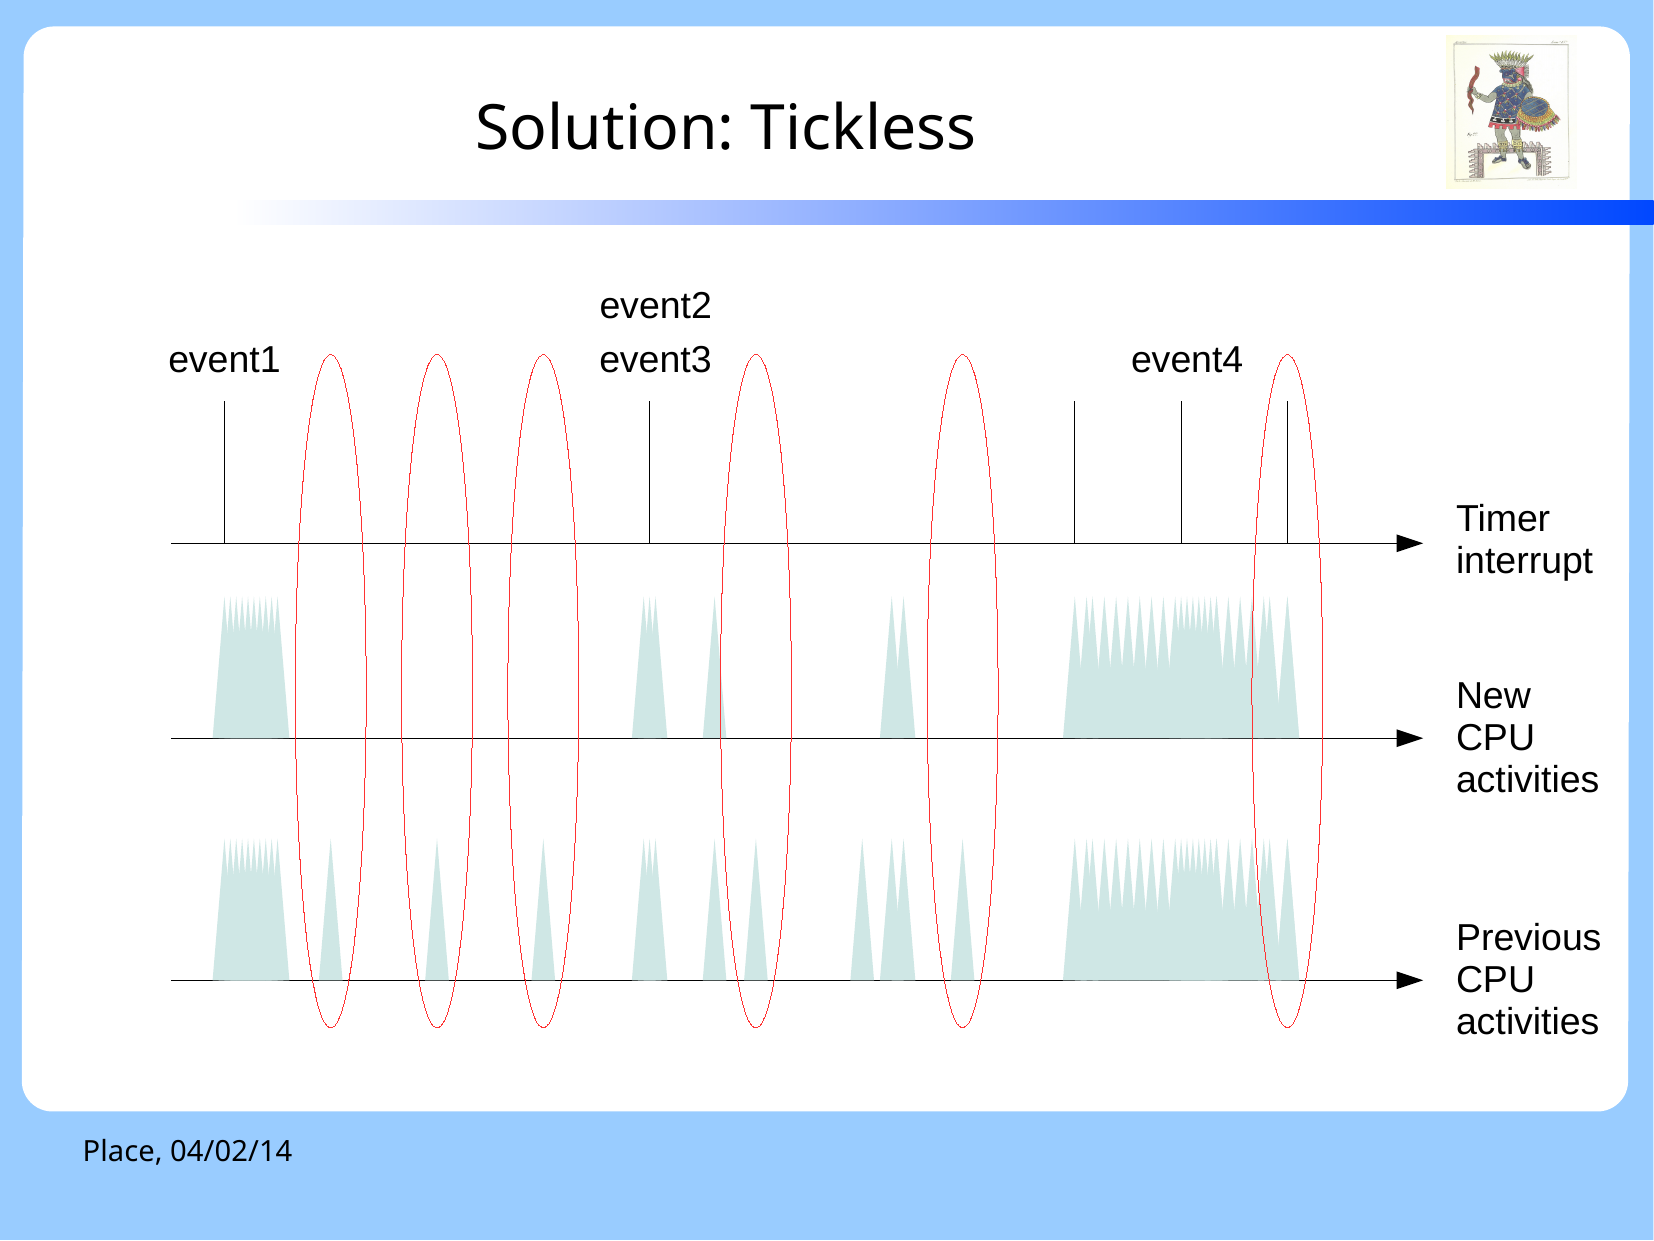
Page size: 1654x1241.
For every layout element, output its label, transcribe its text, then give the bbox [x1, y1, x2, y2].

text_box [927, 354, 999, 1028]
text_box event3 [584, 335, 727, 388]
text_box [401, 354, 473, 1028]
text_box Previous CPU activities [1441, 909, 1617, 1051]
text_box [702, 354, 792, 1028]
text_box [1062, 354, 1323, 1028]
text_box [702, 838, 727, 981]
text_box [295, 354, 367, 1028]
text_box [631, 596, 668, 739]
text_box event2 [584, 277, 727, 335]
text_box Timer interrupt [1441, 490, 1609, 589]
text_box event1 [153, 330, 296, 388]
text_box [879, 596, 916, 739]
text_box [850, 838, 875, 981]
picture [1446, 35, 1577, 189]
title Solution: Tickless [82, 49, 1371, 201]
text_box New CPU activities [1441, 667, 1615, 809]
text_box [212, 596, 290, 739]
text_box [507, 354, 579, 1028]
text_box [631, 838, 668, 981]
text_box event4 [1116, 330, 1259, 388]
text_box [879, 838, 916, 981]
text_box [212, 838, 290, 981]
